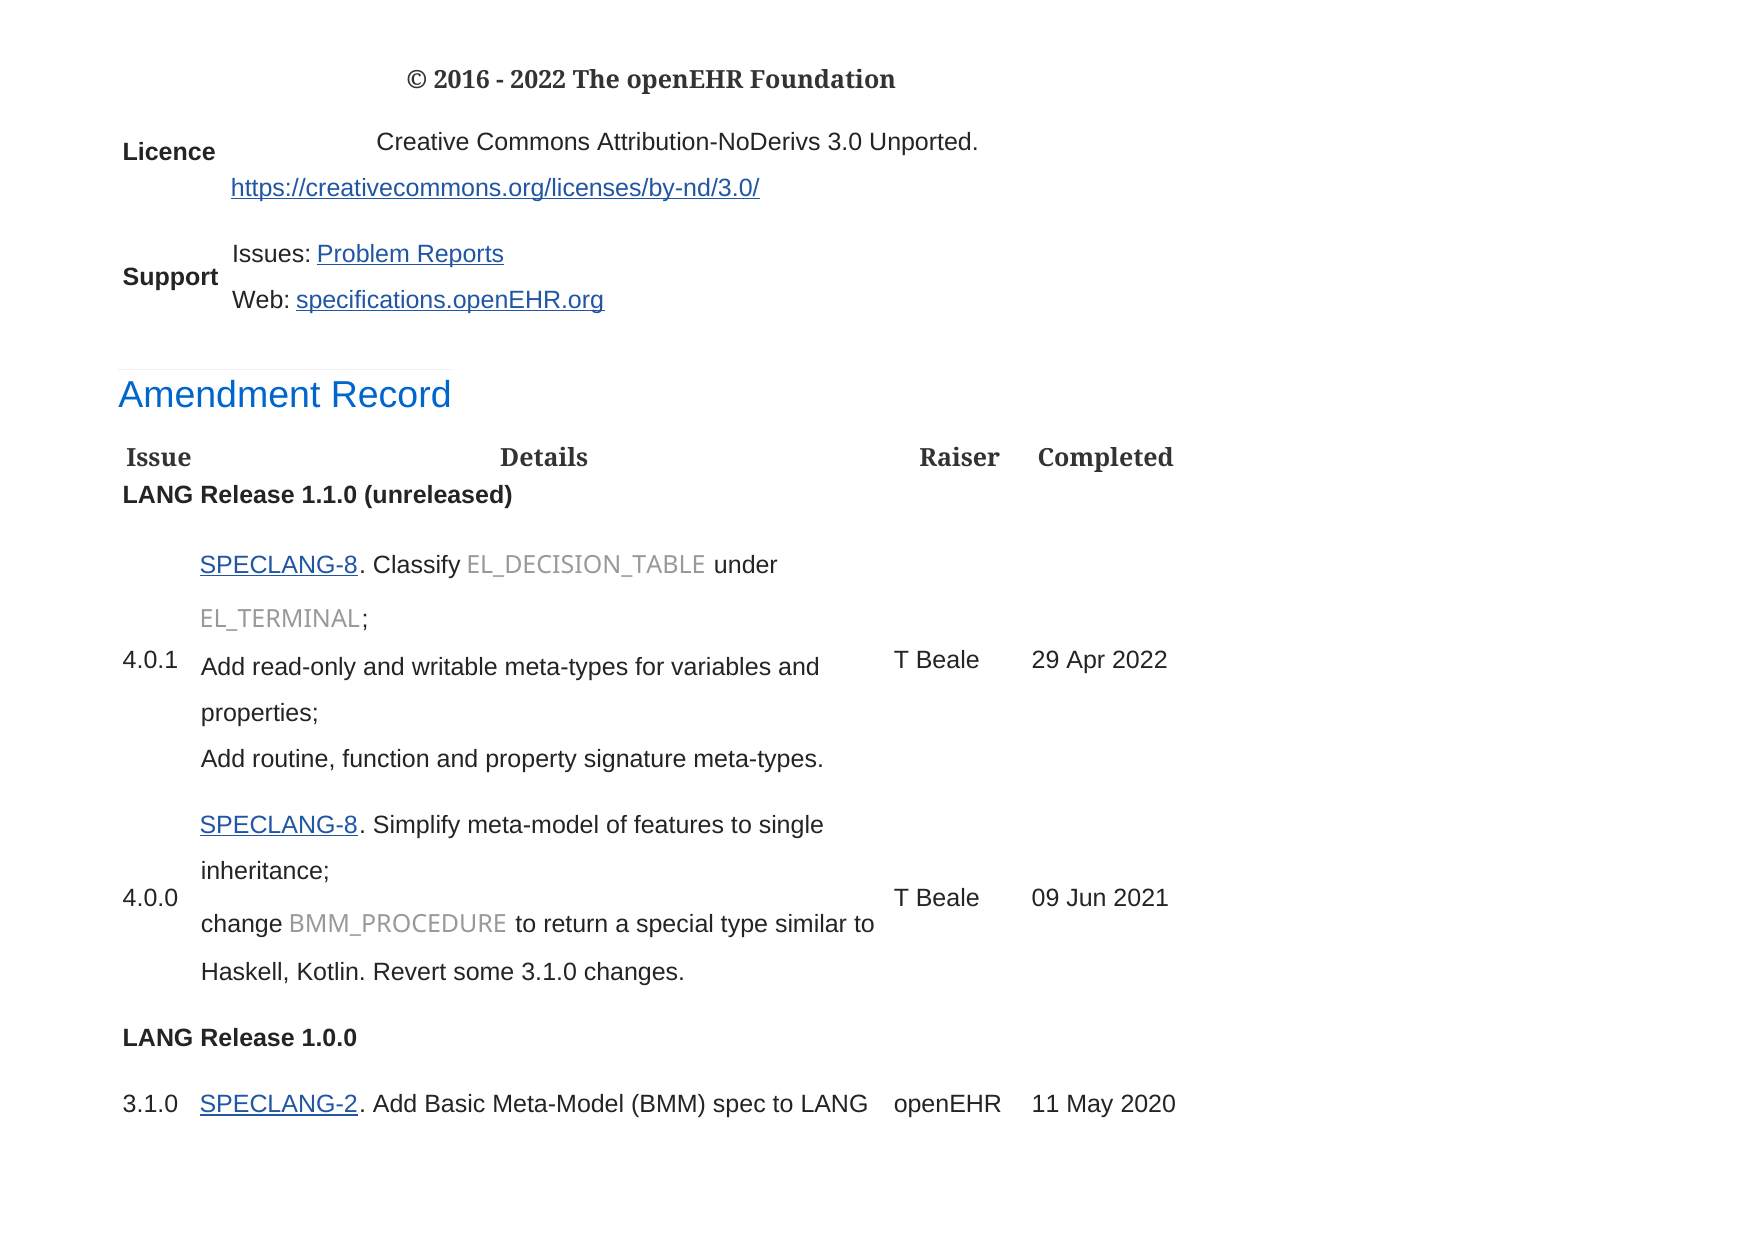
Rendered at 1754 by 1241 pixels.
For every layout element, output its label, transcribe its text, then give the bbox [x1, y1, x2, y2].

table_header Raiser [889, 437, 1027, 477]
table_cell SPECLANG-8. Simplify meta-model of features to single inheritance; change BMM_PROCEDURE to return a special type similar to Haskell, Kotlin. Revert some 3.1.0 changes. [196, 808, 889, 1020]
table_header Details [196, 437, 889, 477]
subtitle Amendment Record [118, 369, 1695, 416]
table_cell T Beale [889, 808, 1027, 1020]
table_cell SPECLANG-8. Classify EL_DECISION_TABLE under EL_TERMINAL; Add read-only and writable meta-types for variables and properties; Add routine, function and property signature meta-types. [196, 544, 889, 807]
table_header Completed [1027, 437, 1181, 477]
table_header Issue [118, 437, 196, 477]
table_cell SPECLANG-2. Add Basic Meta-Model (BMM) spec to LANG component. [196, 1086, 889, 1153]
table_cell Support [118, 236, 228, 348]
table_cell 3.1.0 [118, 1086, 196, 1153]
table_cell openEHR SEC [889, 1086, 1027, 1153]
table_cell Licence [118, 99, 228, 236]
table_cell Creative Commons Attribution-NoDerivs 3.0 Unported. https://creativecommons.org/licenses/by-nd/3.0/ [228, 99, 1181, 236]
table_cell T Beale [889, 544, 1027, 807]
table_cell 29 Apr 2022 [1027, 544, 1181, 807]
table_cell 4.0.0 [118, 808, 196, 1020]
table_cell Issues: Problem Reports Web: specifications.openEHR.org [228, 236, 1181, 348]
table_cell 09 Jun 2021 [1027, 808, 1181, 1020]
table_header © 2016 - 2022 The openEHR Foundation [118, 59, 1181, 99]
table_cell 4.0.1 [118, 544, 196, 807]
table_cell 11 May 2020 [1027, 1086, 1181, 1153]
table_cell LANG Release 1.0.0 [118, 1020, 1181, 1086]
table_cell LANG Release 1.1.0 (unreleased) [118, 477, 1181, 543]
